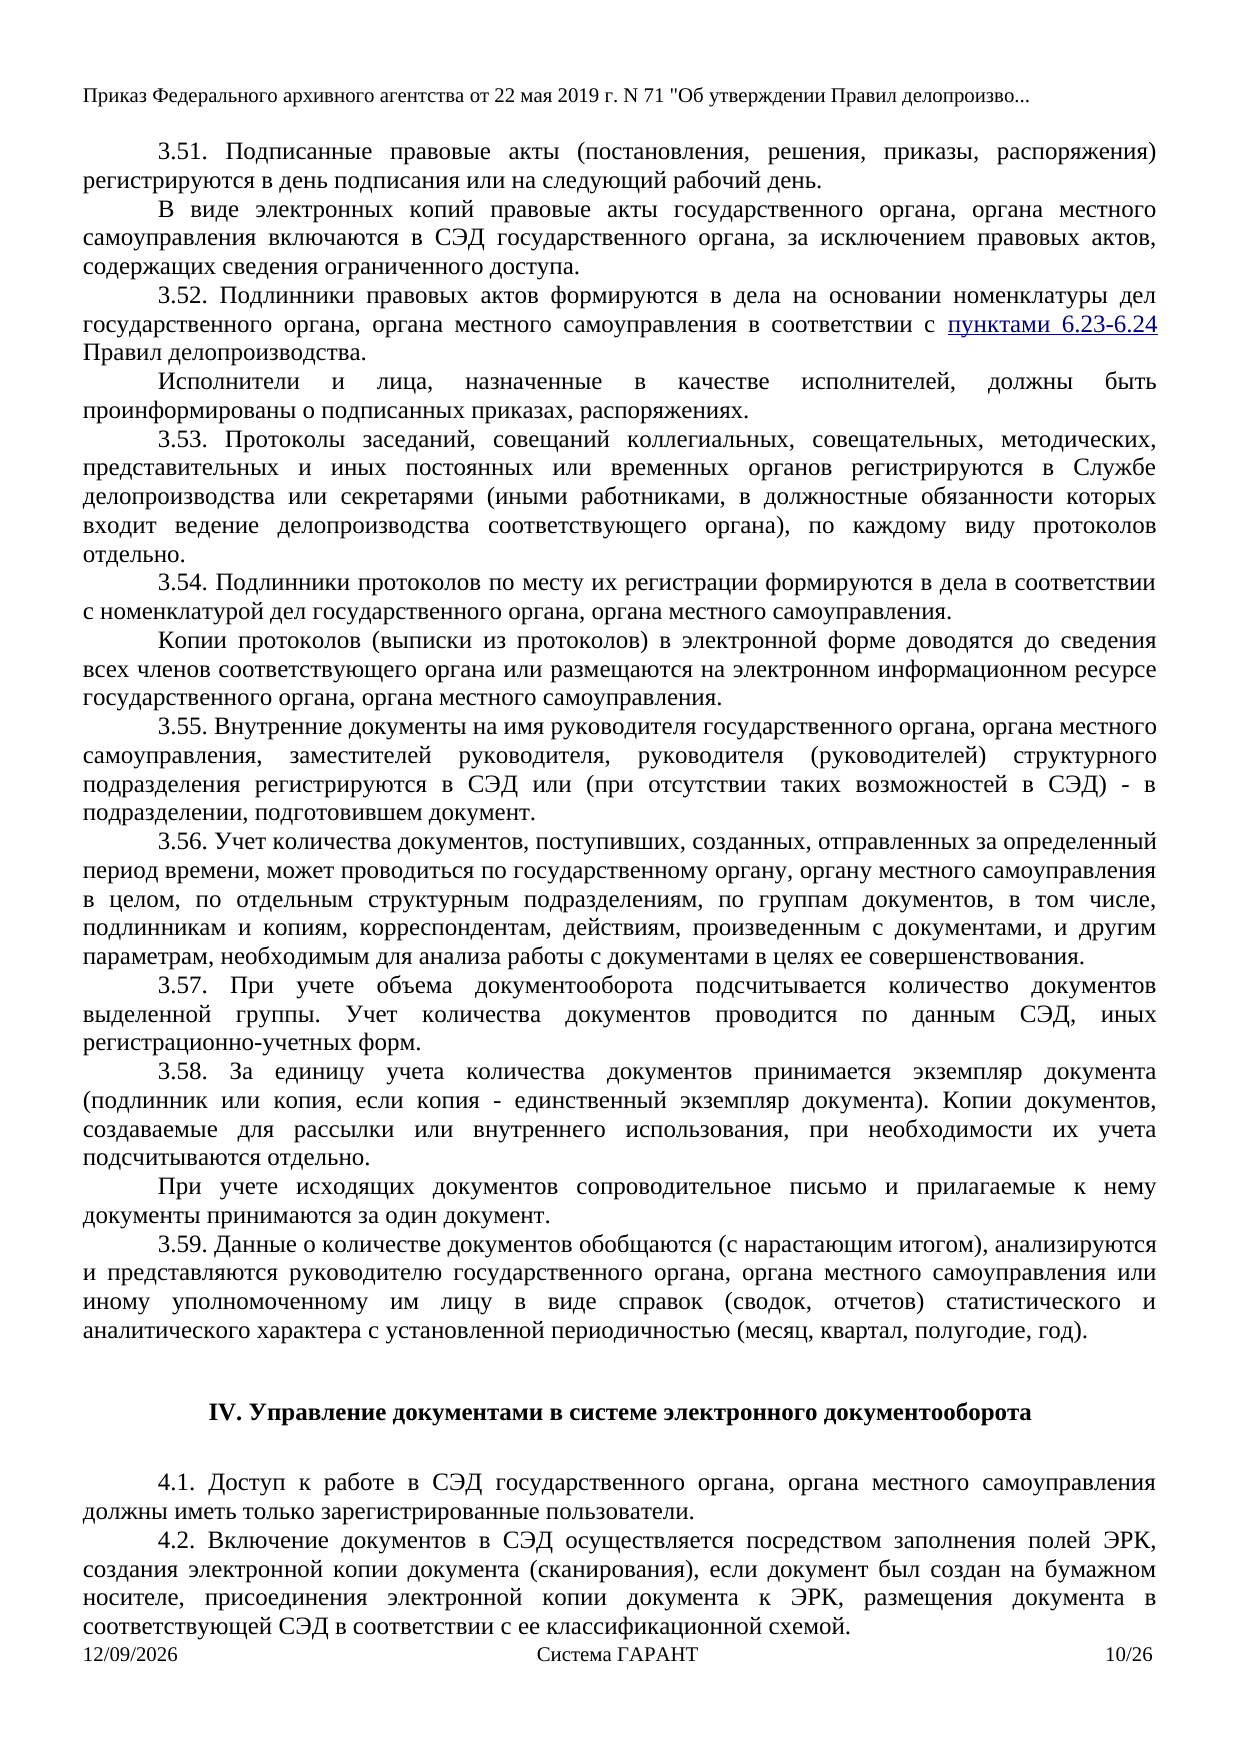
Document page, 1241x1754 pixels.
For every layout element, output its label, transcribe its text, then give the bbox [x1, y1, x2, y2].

text 3.58. За единицу учета количества документов принимается экземпляр документа (подлинник или копия, если копия - единственный экземпляр документа). Копии документов, создаваемые для рассылки или внутреннего использования, при необходимости их учета подсчитываются отдельно. [83, 1056, 1157, 1171]
text 4.2. Включение документов в СЭД осуществляется посредством заполнения полей ЭРК, создания электронной копии документа (сканирования), если документ был создан на бумажном носителе, присоединения электронной копии документа к ЭРК, размещения документа в соответствующей СЭД в соответствии с ее классификационной схемой. [83, 1525, 1157, 1640]
text Копии протоколов (выписки из протоколов) в электронной форме доводятся до сведения всех членов соответствующего органа или размещаются на электронном информационном ресурсе государственного органа, органа местного самоуправления. [83, 625, 1157, 711]
text 3.56. Учет количества документов, поступивших, созданных, отправленных за определенный период времени, может проводиться по государственному органу, органу местного самоуправления в целом, по отдельным структурным подразделениям, по группам документов, в том числе, подлинникам и копиям, корреспондентам, действиям, произведенным с документами, и другим параметрам, необходимым для анализа работы с документами в целях ее совершенствования. [83, 826, 1157, 970]
text Исполнители и лица, назначенные в качестве исполнителей, должны быть проинформированы о подписанных приказах, распоряжениях. [83, 366, 1157, 424]
text В виде электронных копий правовые акты государственного органа, органа местного самоуправления включаются в СЭД государственного органа, за исключением правовых актов, содержащих сведения ограниченного доступа. [83, 194, 1157, 280]
subtitle IV. Управление документами в системе электронного документооборота [83, 1397, 1157, 1426]
text 3.51. Подписанные правовые акты (постановления, решения, приказы, распоряжения) регистрируются в день подписания или на следующий рабочий день. [83, 136, 1157, 194]
text 3.57. При учете объема документооборота подсчитывается количество документов выделенной группы. Учет количества документов проводится по данным СЭД, иных регистрационно-учетных форм. [83, 970, 1157, 1056]
text 3.55. Внутренние документы на имя руководителя государственного органа, органа местного самоуправления, заместителей руководителя, руководителя (руководителей) структурного подразделения регистрируются в СЭД или (при отсутствии таких возможностей в СЭД) - в подразделении, подготовившем документ. [83, 711, 1157, 826]
text 4.1. Доступ к работе в СЭД государственного органа, органа местного самоуправления должны иметь только зарегистрированные пользователи. [83, 1467, 1157, 1525]
text 3.53. Протоколы заседаний, совещаний коллегиальных, совещательных, методических, представительных и иных постоянных или временных органов регистрируются в Службе делопроизводства или секретарями (иными работниками, в должностные обязанности которых входит ведение делопроизводства соответствующего органа), по каждому виду протоколов отдельно. [83, 424, 1157, 567]
text При учете исходящих документов сопроводительное письмо и прилагаемые к нему документы принимаются за один документ. [83, 1171, 1157, 1229]
text 3.54. Подлинники протоколов по месту их регистрации формируются в дела в соответствии с номенклатурой дел государственного органа, органа местного самоуправления. [83, 567, 1157, 625]
text 3.59. Данные о количестве документов обобщаются (с нарастающим итогом), анализируются и представляются руководителю государственного органа, органа местного самоуправления или иному уполномоченному им лицу в виде справок (сводок, отчетов) статистического и аналитического характера с установленной периодичностью (месяц, квартал, полугодие, год). [83, 1229, 1157, 1344]
text 3.52. Подлинники правовых актов формируются в дела на основании номенклатуры дел государственного органа, органа местного самоуправления в соответствии с пунктами 6.23-6.24 Правил делопроизводства. [83, 280, 1157, 366]
